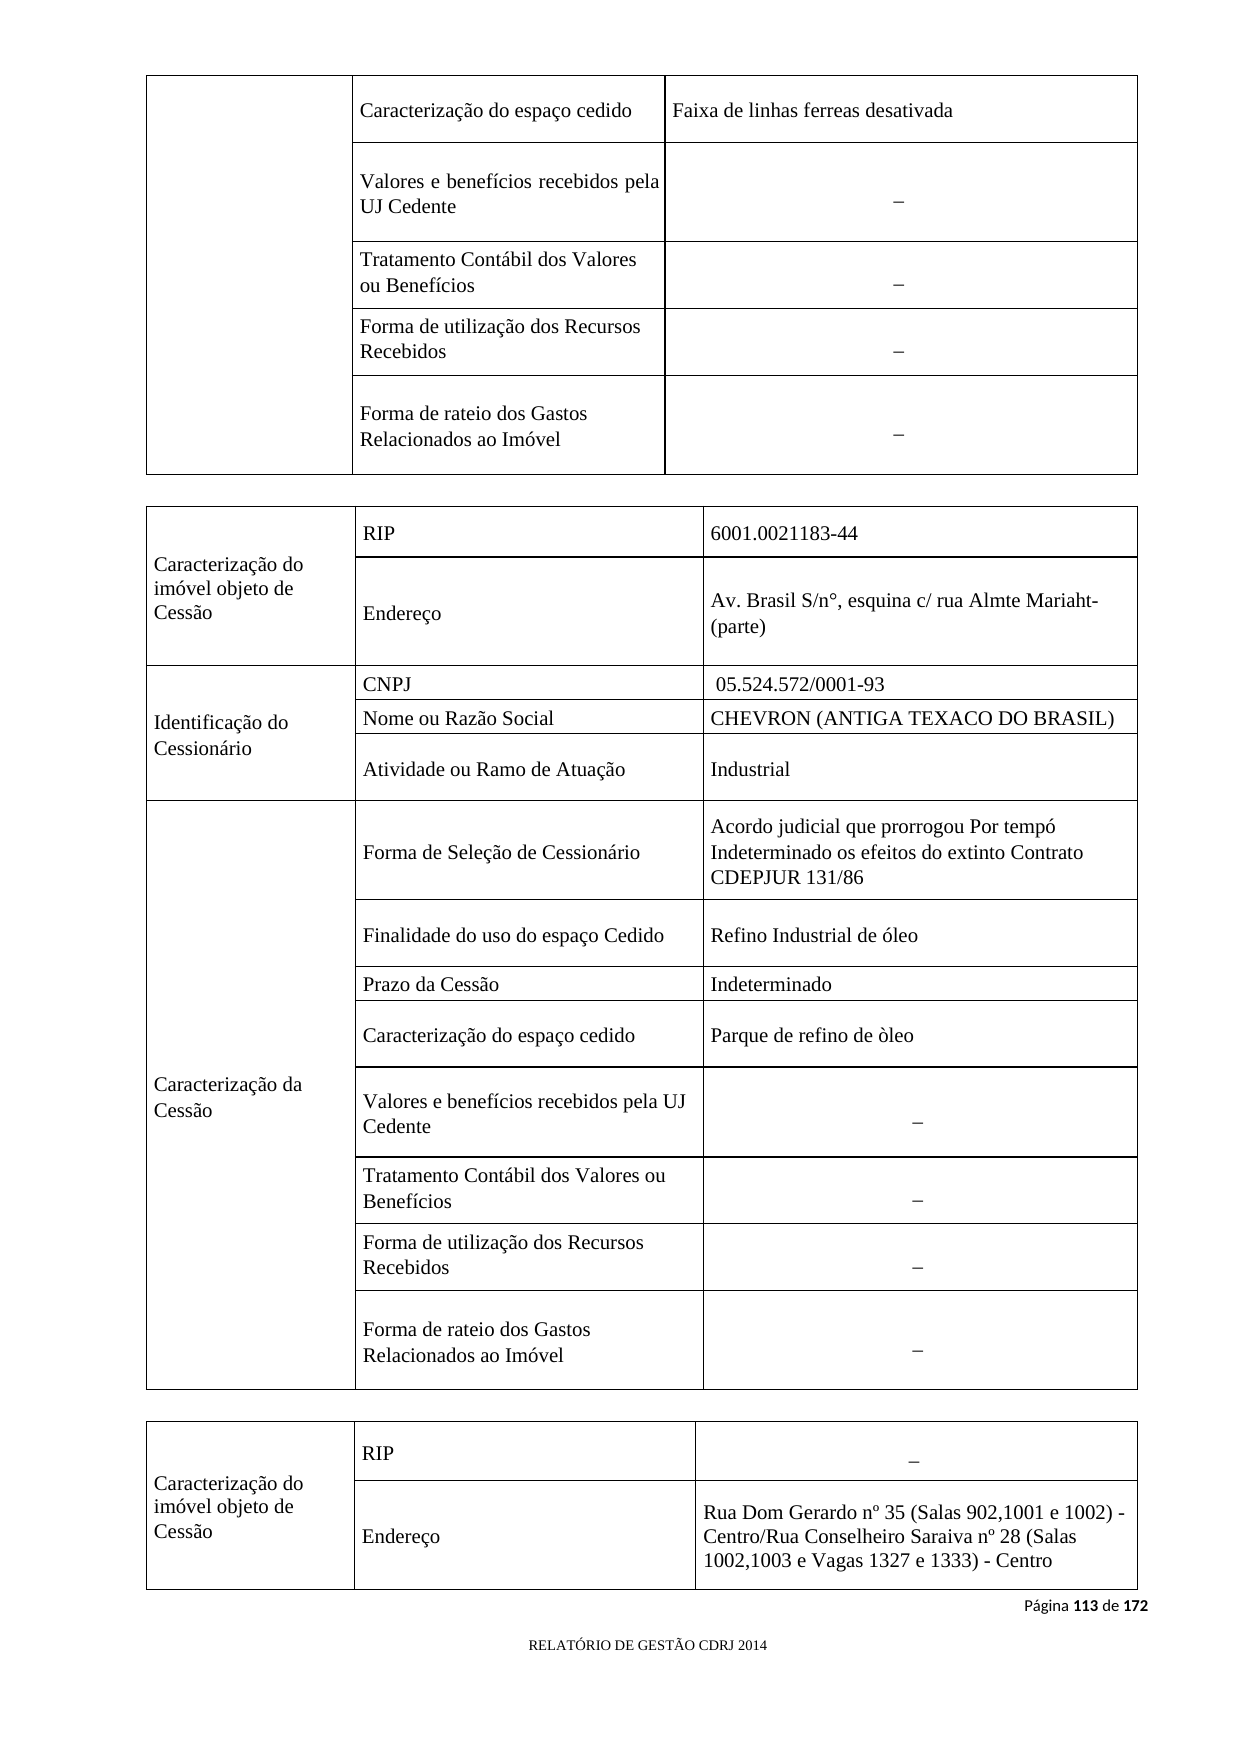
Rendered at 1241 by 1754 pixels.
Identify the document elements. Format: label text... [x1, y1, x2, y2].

table_header 6001.0021183-44 [704, 507, 1137, 556]
table_header _ [696, 1422, 1137, 1480]
table_cell Forma de rateio dos Gastos Relacionados ao Imóvel [356, 1291, 703, 1389]
table_cell 05.524.572/0001-93 [704, 666, 1137, 699]
table_cell Forma de rateio dos Gastos Relacionados ao Imóvel [353, 376, 664, 474]
table_cell Parque de refino de òleo [704, 1001, 1137, 1066]
table_cell CHEVRON (ANTIGA TEXACO DO BRASIL) [704, 700, 1137, 733]
table_cell Caracterização do espaço cedido [356, 1001, 703, 1066]
table_cell CNPJ [356, 666, 703, 699]
table_cell Prazo da Cessão [356, 967, 703, 1000]
table_cell Identificação do Cessionário [147, 666, 355, 800]
table_cell _ [704, 1068, 1137, 1156]
table_cell Nome ou Razão Social [356, 700, 703, 733]
table_cell _ [704, 1291, 1137, 1389]
table_cell Caracterização da Cessão [147, 801, 355, 1389]
table_header RIP [355, 1422, 695, 1480]
table_cell Forma de utilização dos Recursos Recebidos [356, 1224, 703, 1290]
table_cell Finalidade do uso do espaço Cedido [356, 900, 703, 966]
table_header Caracterização do imóvel objeto de Cessão [147, 507, 355, 665]
table_cell Forma de Seleção de Cessionário [356, 801, 703, 899]
table_cell Rua Dom Gerardo nº 35 (Salas 902,1001 e 1002) - Centro/Rua Conselheiro Saraiva nº 28 (Salas 1002,1003 e Vagas 1327 e 1333) - Centro [696, 1481, 1137, 1589]
table_cell Indeterminado [704, 967, 1137, 1000]
table_cell Faixa de linhas ferreas desativada [666, 76, 1137, 142]
table_cell Tratamento Contábil dos Valores ou Benefícios [356, 1158, 703, 1223]
table_header RIP [356, 507, 703, 556]
table_cell _ [704, 1224, 1137, 1290]
table_cell Industrial [704, 734, 1137, 800]
table_cell _ [666, 309, 1137, 374]
table_cell _ [704, 1158, 1137, 1223]
table_cell Refino Industrial de óleo [704, 900, 1137, 966]
table_cell Atividade ou Ramo de Atuação [356, 734, 703, 800]
table_cell Av. Brasil S/n°, esquina c/ rua Almte Mariaht- (parte) [704, 558, 1137, 665]
table_cell _ [666, 376, 1137, 474]
table_cell Caracterização do espaço cedido [353, 76, 664, 142]
table_cell _ [666, 242, 1137, 308]
table_cell [147, 76, 352, 474]
table_cell Endereço [356, 558, 703, 665]
table_cell Tratamento Contábil dos Valores ou Benefícios [353, 242, 664, 308]
table_cell Valores e benefícios recebidos pela UJ Cedente [353, 143, 664, 241]
table_cell Valores e benefícios recebidos pela UJ Cedente [356, 1068, 703, 1156]
table_header Caracterização do imóvel objeto de Cessão [147, 1422, 354, 1589]
table_cell _ [666, 143, 1137, 241]
table_cell Acordo judicial que prorrogou Por tempó Indeterminado os efeitos do extinto Contrato CDEPJUR 131/86 [704, 801, 1137, 899]
table_cell Forma de utilização dos Recursos Recebidos [353, 309, 664, 374]
table_cell Endereço [355, 1481, 695, 1589]
